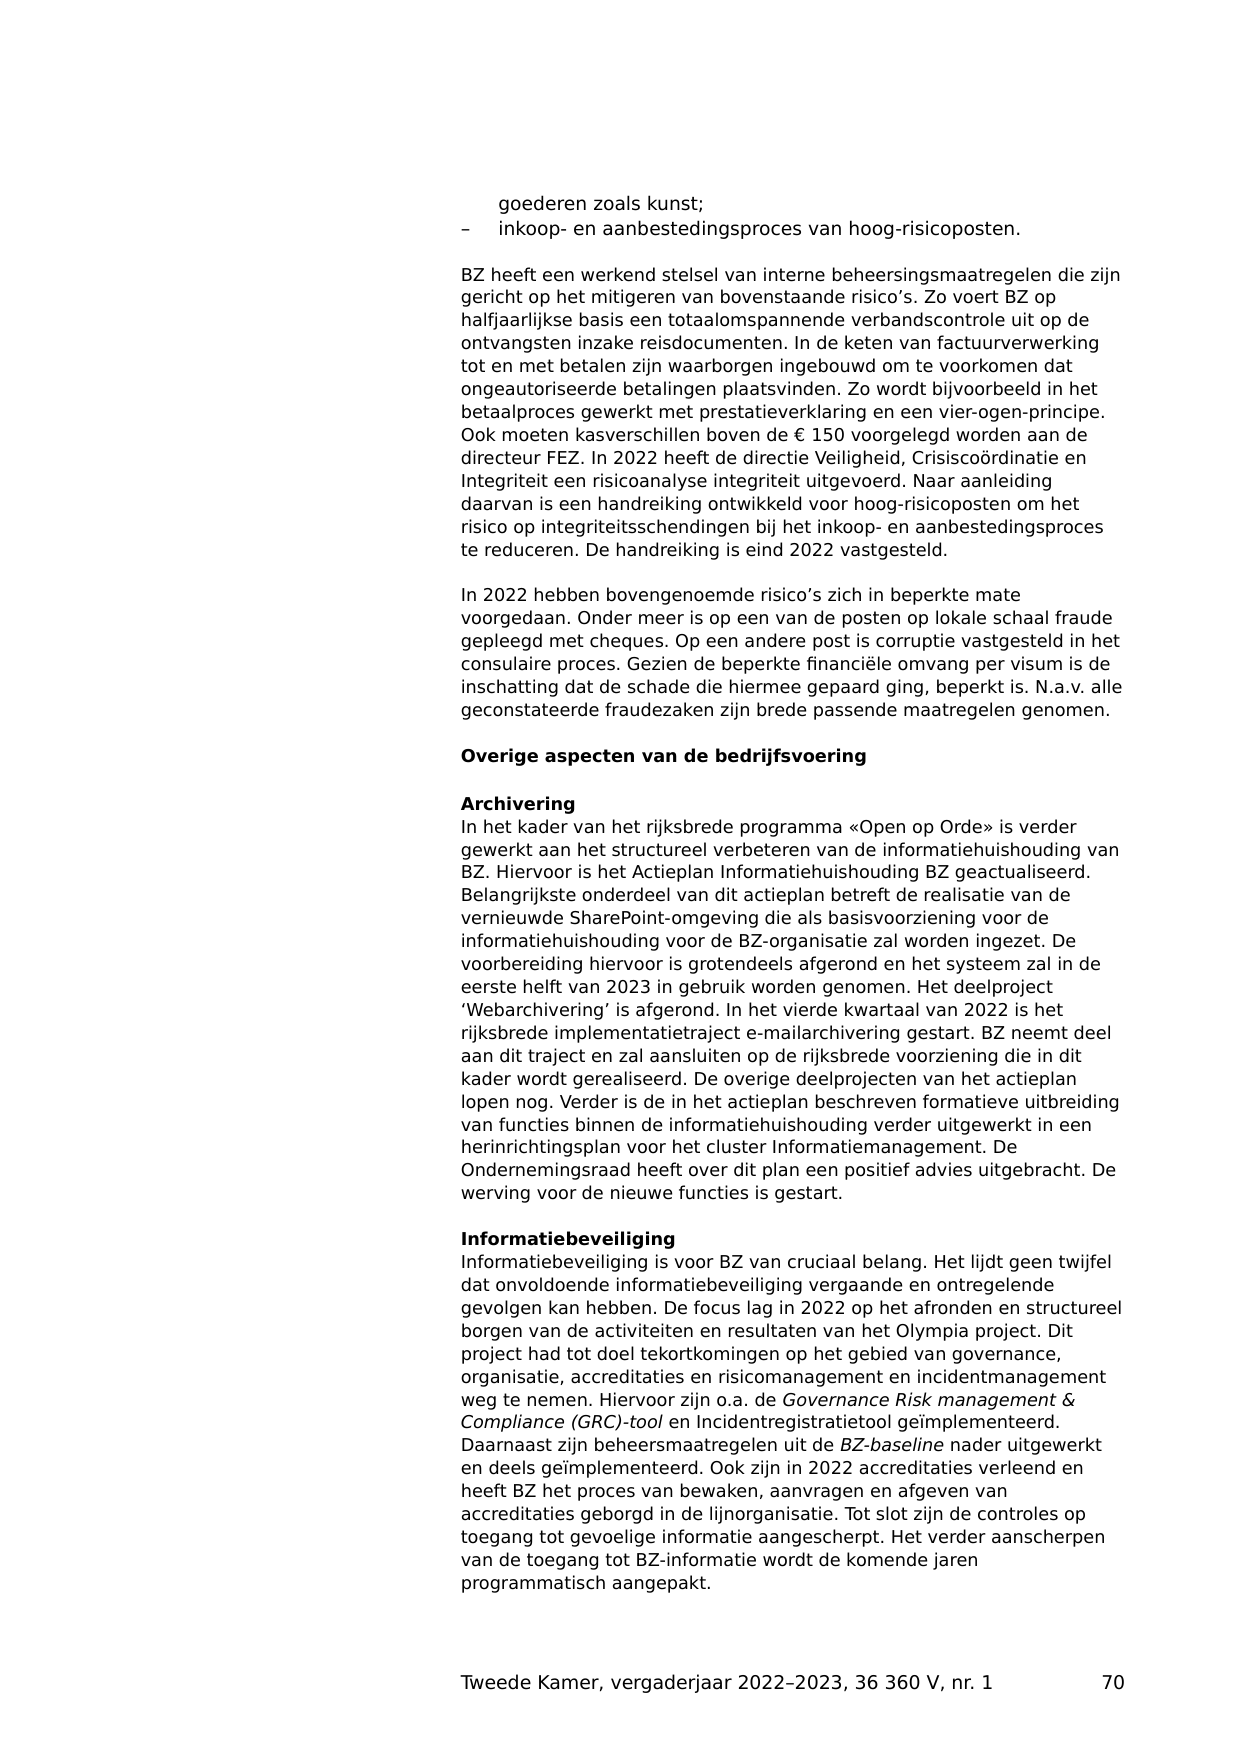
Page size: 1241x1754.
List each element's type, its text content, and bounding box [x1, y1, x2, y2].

text In 2022 hebben bovengenoemde risico’s zich in beperkte mate voorgedaan. Onder meer is op een van de posten op lokale schaal fraude gepleegd met cheques. Op een andere post is corruptie vastgesteld in het consulaire proces. Gezien de beperkte financiële omvang per visum is de inschatting dat de schade die hiermee gepaard ging, beperkt is. N.a.v. alle geconstateerde fraudezaken zijn brede passende maatregelen genomen. [461, 583, 1125, 721]
list inkoop- en aanbestedingsproces van hoog-risicoposten. [461, 216, 1125, 241]
list goederen zoals kunst; [461, 191, 1125, 216]
text Informatiebeveiliging Informatiebeveiliging is voor BZ van cruciaal belang. Het lijdt geen twijfel dat onvoldoende informatiebeveiliging vergaande en ontregelende gevolgen kan hebben. De focus lag in 2022 op het afronden en structureel borgen van de activiteiten en resultaten van het Olympia project. Dit project had tot doel tekortkomingen op het gebied van governance, organisatie, accreditaties en risicomanagement en incidentmanagement weg te nemen. Hiervoor zijn o.a. de Governance Risk management & Compliance (GRC)-tool en Incidentregistratietool geïmplementeerd. Daarnaast zijn beheersmaatregelen uit de BZ-baseline nader uitgewerkt en deels geïmplementeerd. Ook zijn in 2022 accreditaties verleend en heeft BZ het proces van bewaken, aanvragen en afgeven van accreditaties geborgd in de lijnorganisatie. Tot slot zijn de controles op toegang tot gevoelige informatie aangescherpt. Het verder aanscherpen van de toegang tot BZ-informatie wordt de komende jaren programmatisch aangepakt. [461, 1227, 1125, 1594]
text BZ heeft een werkend stelsel van interne beheersingsmaatregelen die zijn gericht op het mitigeren van bovenstaande risico’s. Zo voert BZ op halfjaarlijkse basis een totaalomspannende verbandscontrole uit op de ontvangsten inzake reisdocumenten. In de keten van factuurverwerking tot en met betalen zijn waarborgen ingebouwd om te voorkomen dat ongeautoriseerde betalingen plaatsvinden. Zo wordt bijvoorbeeld in het betaalproces gewerkt met prestatieverklaring en een vier-ogen-principe. Ook moeten kasverschillen boven de € 150 voorgelegd worden aan de directeur FEZ. In 2022 heeft de directie Veiligheid, Crisiscoördinatie en Integriteit een risicoanalyse integriteit uitgevoerd. Naar aanleiding daarvan is een handreiking ontwikkeld voor hoog-risicoposten om het risico op integriteitsschendingen bij het inkoop- en aanbestedingsproces te reduceren. De handreiking is eind 2022 vastgesteld. [461, 263, 1125, 561]
text Overige aspecten van de bedrijfsvoering [461, 744, 1125, 767]
text Archivering In het kader van het rijksbrede programma «Open op Orde» is verder gewerkt aan het structureel verbeteren van de informatiehuishouding van BZ. Hiervoor is het Actieplan Informatiehuishouding BZ geactualiseerd. Belangrijkste onderdeel van dit actieplan betreft de realisatie van de vernieuwde SharePoint-omgeving die als basisvoorziening voor de informatiehuishouding voor de BZ-organisatie zal worden ingezet. De voorbereiding hiervoor is grotendeels afgerond en het systeem zal in de eerste helft van 2023 in gebruik worden genomen. Het deelproject ‘Webarchivering’ is afgerond. In het vierde kwartaal van 2022 is het rijksbrede implementatietraject e-mailarchivering gestart. BZ neemt deel aan dit traject en zal aansluiten op de rijksbrede voorziening die in dit kader wordt gerealiseerd. De overige deelprojecten van het actieplan lopen nog. Verder is de in het actieplan beschreven formatieve uitbreiding van functies binnen de informatiehuishouding verder uitgewerkt in een herinrichtingsplan voor het cluster Informatiemanagement. De Ondernemingsraad heeft over dit plan een positief advies uitgebracht. De werving voor de nieuwe functies is gestart. [461, 769, 1125, 1204]
